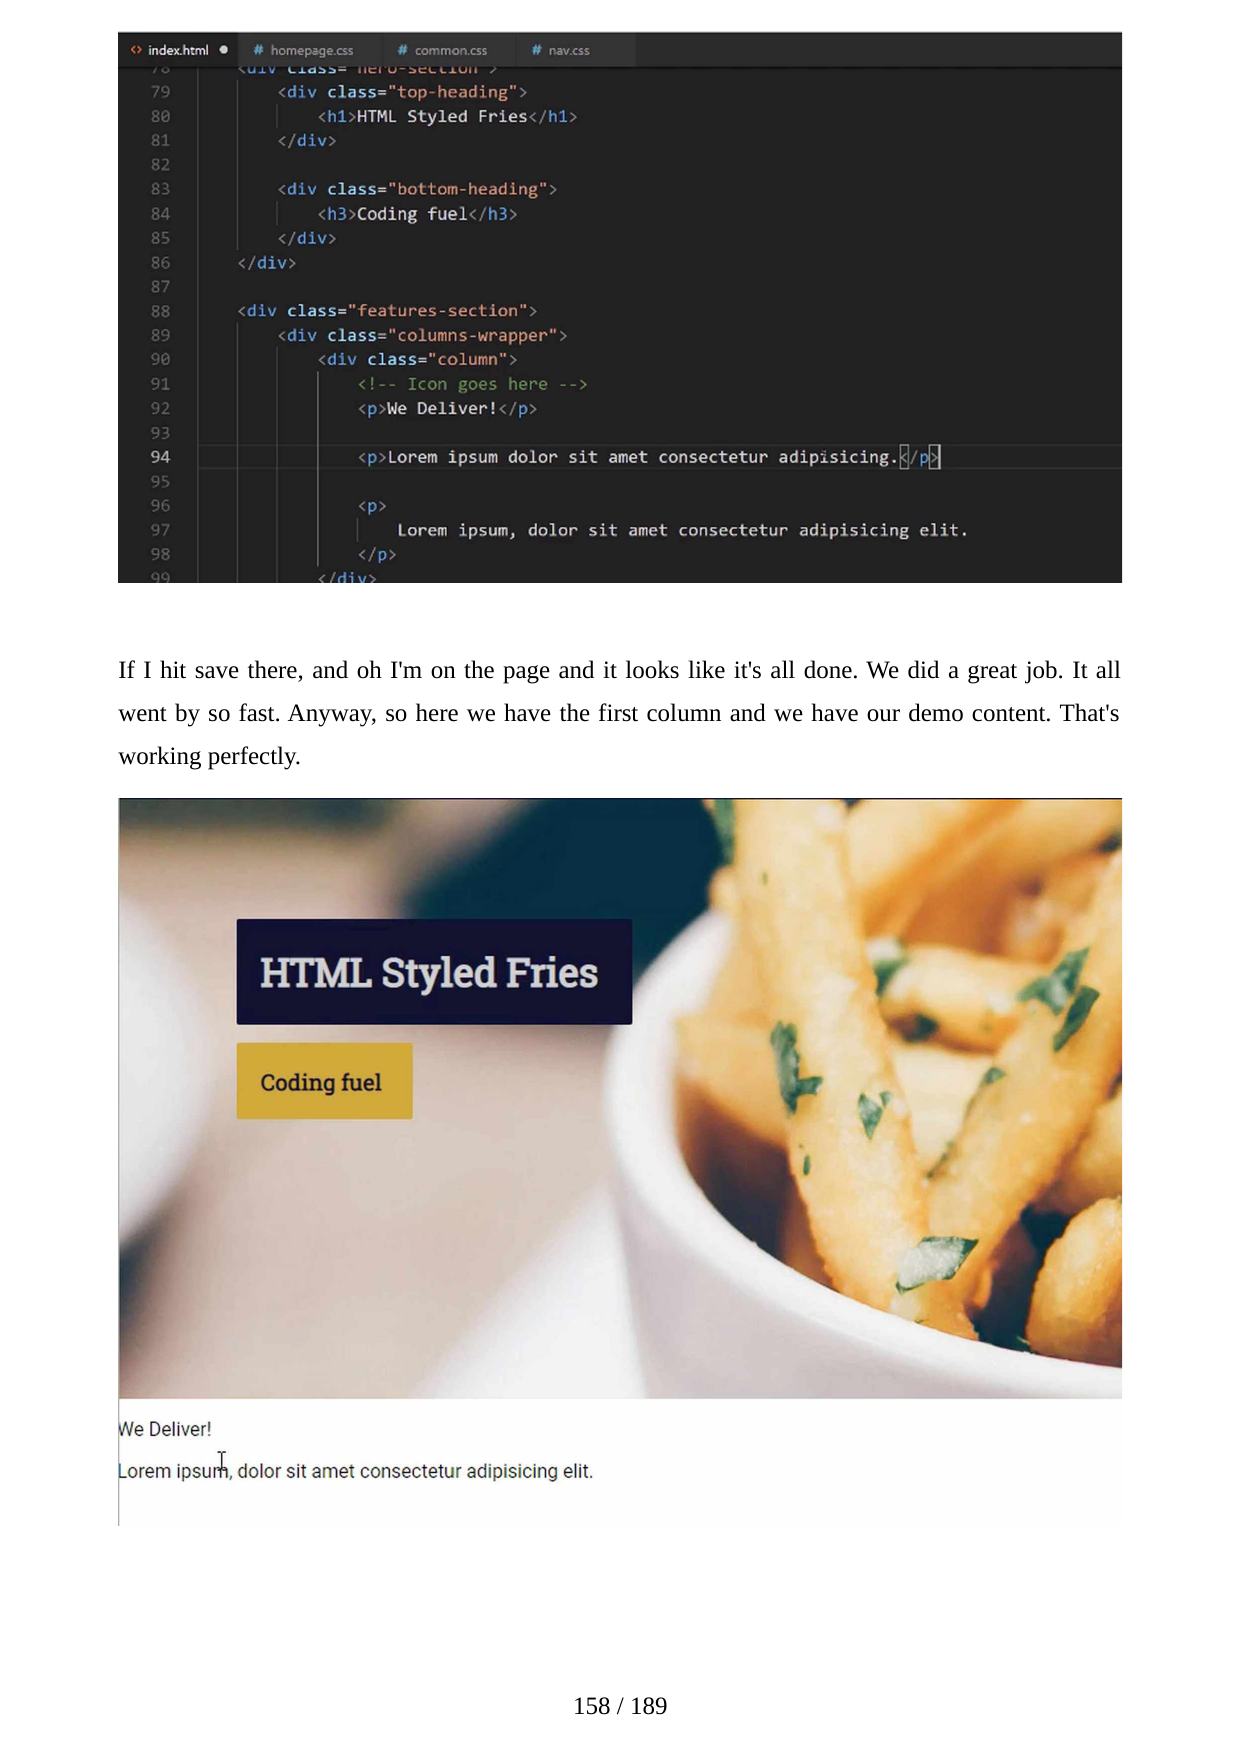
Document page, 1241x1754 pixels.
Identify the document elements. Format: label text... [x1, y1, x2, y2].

text If I hit save there, and oh I'm on the page and it looks like it's all done. We did a great job. It all went by so fast. Anyway, so here we have the first column and we have our demo content. That's working perfectly. [118, 655, 1122, 770]
picture [118, 31, 1123, 583]
picture [118, 798, 1123, 1526]
